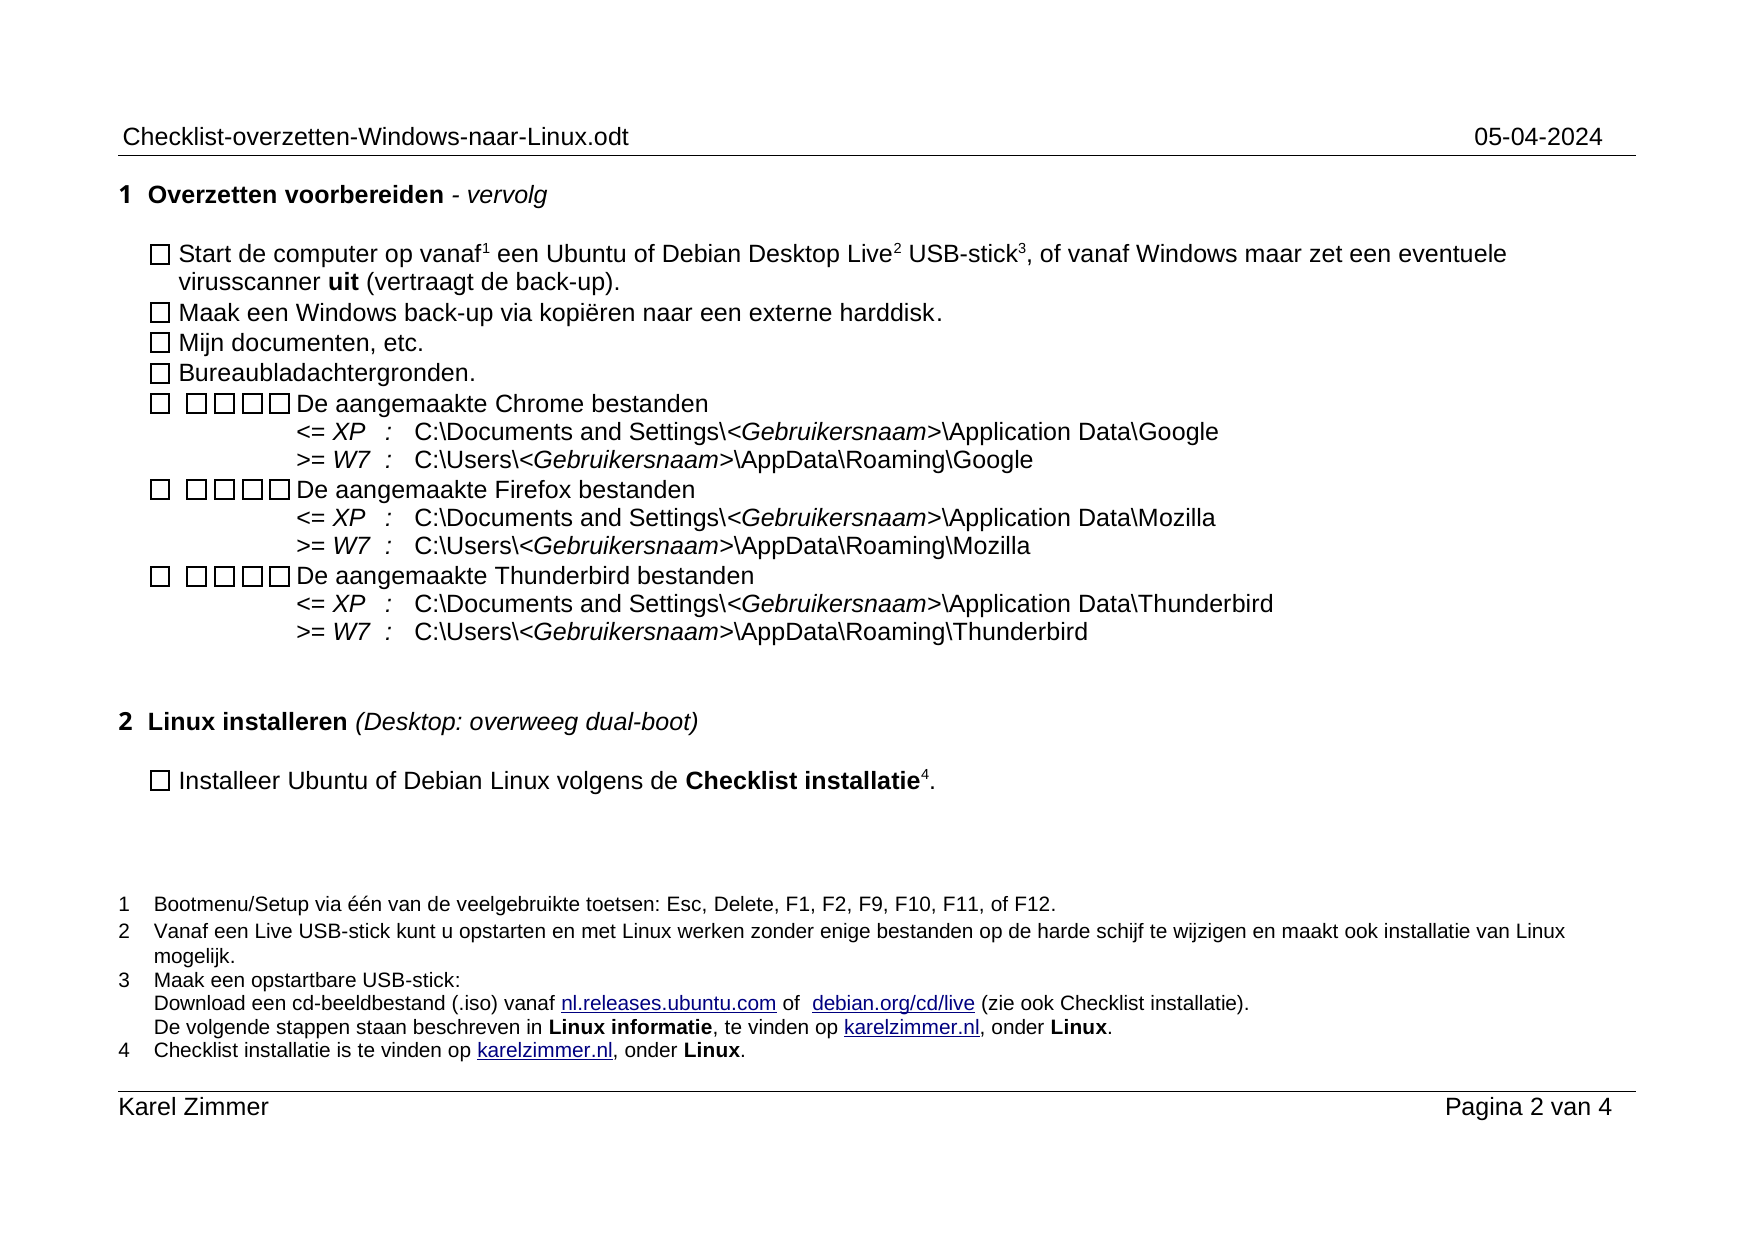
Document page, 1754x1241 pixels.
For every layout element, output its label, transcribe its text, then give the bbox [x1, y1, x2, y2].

table_cell De aangemaakte Chrome bestanden <= XP : C:\Documents and Settings\<Gebruikersnaam>\Application Data\Google >= W7 : C:\Users\<Gebruikersnaam>\AppData\Roaming\Google [177, 388, 1617, 475]
table_cell Maak een Windows back-up via kopiëren naar een externe harddisk. [177, 298, 1617, 328]
table_cell [141, 328, 177, 358]
table_cell [141, 358, 177, 388]
table_cell De aangemaakte Thunderbird bestanden <= XP : C:\Documents and Settings\<Gebruikersnaam>\Application Data\Thunderbird >= W7 : C:\Users\<Gebruikersnaam>\AppData\Roaming\Thunderbird [177, 561, 1617, 647]
list Overzetten voorbereiden - vervolg [118, 177, 1636, 211]
table_cell [141, 475, 177, 561]
table_cell Mijn documenten, etc. [177, 328, 1617, 358]
table_cell [141, 561, 177, 647]
table_cell Bureaubladachtergronden. [177, 358, 1617, 388]
table_cell [141, 388, 177, 475]
table_header [141, 765, 177, 796]
table_cell De aangemaakte Firefox bestanden <= XP : C:\Documents and Settings\<Gebruikersnaam>\Application Data\Mozilla >= W7 : C:\Users\<Gebruikersnaam>\AppData\Roaming\Mozilla [177, 475, 1617, 561]
table_header Start de computer op vanaf een Ubuntu of Debian Desktop Live USB-stick, of vanaf Windows maar zet een eventuele virusscanner uit (vertraagt de back-up). [177, 239, 1617, 297]
table_header [141, 239, 177, 297]
list Linux installeren (Desktop: overweeg dual-boot) [118, 703, 1636, 737]
table_cell [141, 298, 177, 328]
table_header Installeer Ubuntu of Debian Linux volgens de Checklist installatie. [177, 765, 1617, 796]
